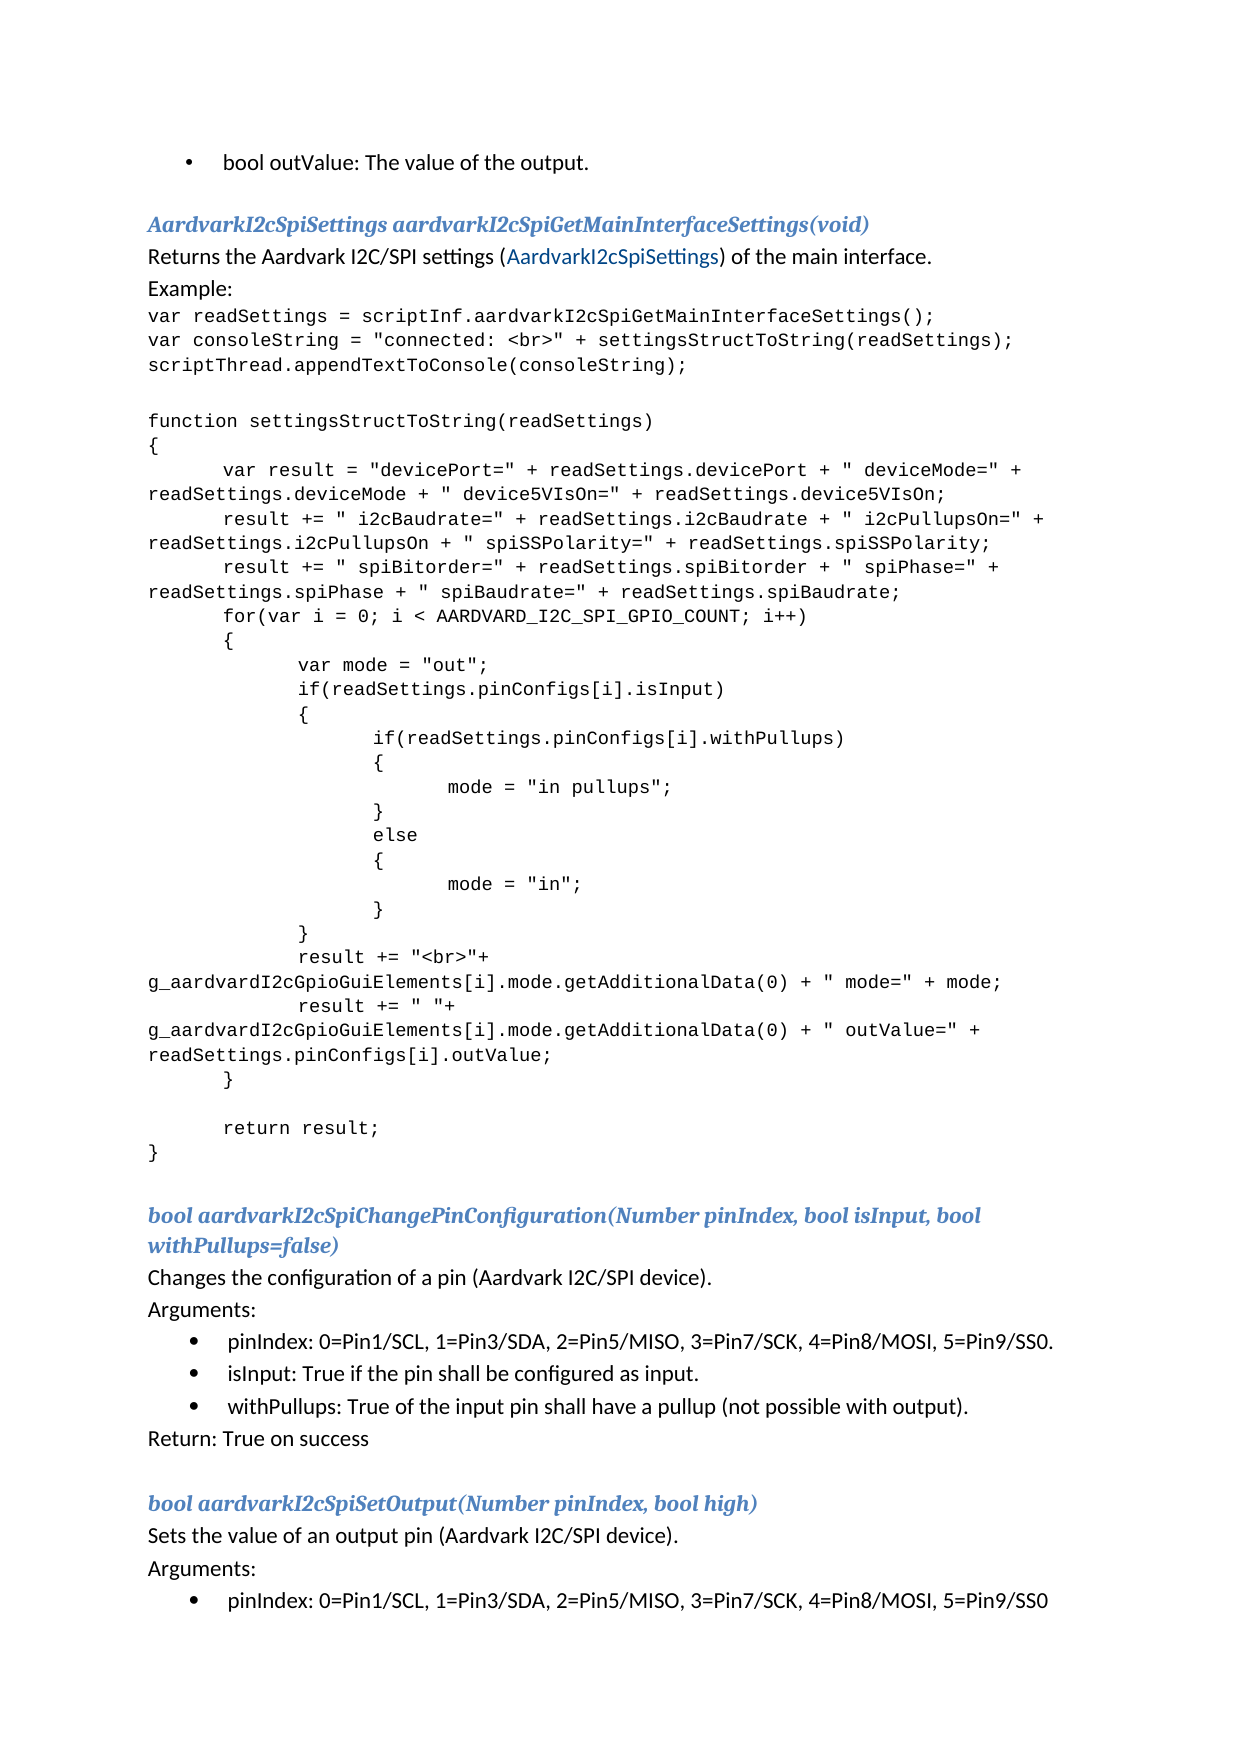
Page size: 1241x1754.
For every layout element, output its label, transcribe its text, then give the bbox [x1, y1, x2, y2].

text function settingsStructToString(readSettings) [148, 412, 1093, 433]
text Changes the configuration of a pin (Aardvark I2C/SPI device). [148, 1263, 1093, 1291]
text result += " i2cBaudrate=" + readSettings.i2cBaudrate + " i2cPullupsOn=" + readSettings.i2cPullupsOn + " spiSSPolarity=" + readSettings.spiSSPolarity; [148, 509, 1093, 555]
text Example: [148, 274, 1093, 302]
text } [148, 924, 1093, 945]
list Return: True on success [148, 1424, 1093, 1452]
text { [148, 436, 1093, 457]
text result += " "+ g_aardvardI2cGpioGuiElements[i].mode.getAdditionalData(0) + " outValue=" + readSettings.pinConfigs[i].outValue; [148, 997, 1093, 1067]
text else [148, 826, 1093, 847]
list isInput: True if the pin shall be configured as input. [190, 1359, 1093, 1388]
text mode = "in"; [148, 875, 1093, 896]
list bool outValue: The value of the output. [185, 148, 1093, 176]
subtitle bool aardvarkI2cSpiChangePinConfiguration(Number pinIndex, bool isInput, bool withPullups=false) [148, 1203, 1093, 1259]
text } [148, 1070, 1093, 1091]
text if(readSettings.pinConfigs[i].isInput) [148, 680, 1093, 701]
text if(readSettings.pinConfigs[i].withPullups) [148, 729, 1093, 750]
text } [148, 1143, 1093, 1164]
text var mode = "out"; [148, 656, 1093, 677]
subtitle bool aardvarkI2cSpiSetOutput(Number pinIndex, bool high) [148, 1491, 1093, 1518]
text } [148, 899, 1093, 921]
list pinIndex: 0=Pin1/SCL, 1=Pin3/SDA, 2=Pin5/MISO, 3=Pin7/SCK, 4=Pin8/MOSI, 5=Pin9/SS0 [190, 1586, 1093, 1614]
text { [148, 851, 1093, 872]
text scriptThread.appendTextToConsole(consoleString); [148, 355, 1093, 377]
text var consoleString = "connected: <br>" + settingsStructToString(readSettings); [148, 331, 1093, 352]
text return result; [148, 1119, 1093, 1140]
text result += "<br>"+ g_aardvardI2cGpioGuiElements[i].mode.getAdditionalData(0) + " mode=" + mode; [148, 948, 1093, 994]
text mode = "in pullups"; [148, 777, 1093, 799]
text result += " spiBitorder=" + readSettings.spiBitorder + " spiPhase=" + readSettings.spiPhase + " spiBaudrate=" + readSettings.spiBaudrate; [148, 558, 1093, 604]
text for(var i = 0; i < AARDVARD_I2C_SPI_GPIO_COUNT; i++) [148, 607, 1093, 628]
text } [148, 802, 1093, 823]
text { [148, 631, 1093, 652]
text Returns the Aardvark I2C/SPI settings (AardvarkI2cSpiSettings) of the main interface. [148, 242, 1093, 270]
subtitle AardvarkI2cSpiSettings aardvarkI2cSpiGetMainInterfaceSettings(void) [148, 212, 1093, 238]
list pinIndex: 0=Pin1/SCL, 1=Pin3/SDA, 2=Pin5/MISO, 3=Pin7/SCK, 4=Pin8/MOSI, 5=Pin9/SS0. [190, 1327, 1093, 1355]
text { [148, 753, 1093, 774]
text var readSettings = scriptInf.aardvarkI2cSpiGetMainInterfaceSettings(); [148, 307, 1093, 328]
list withPullups: True of the input pin shall have a pullup (not possible with output). [190, 1392, 1093, 1420]
text Arguments: [148, 1554, 1093, 1582]
text { [148, 704, 1093, 726]
text Sets the value of an output pin (Aardvark I2C/SPI device). [148, 1521, 1093, 1549]
text var result = "devicePort=" + readSettings.devicePort + " deviceMode=" + readSettings.deviceMode + " device5VIsOn=" + readSettings.device5VIsOn; [148, 461, 1093, 506]
text Arguments: [148, 1295, 1093, 1323]
